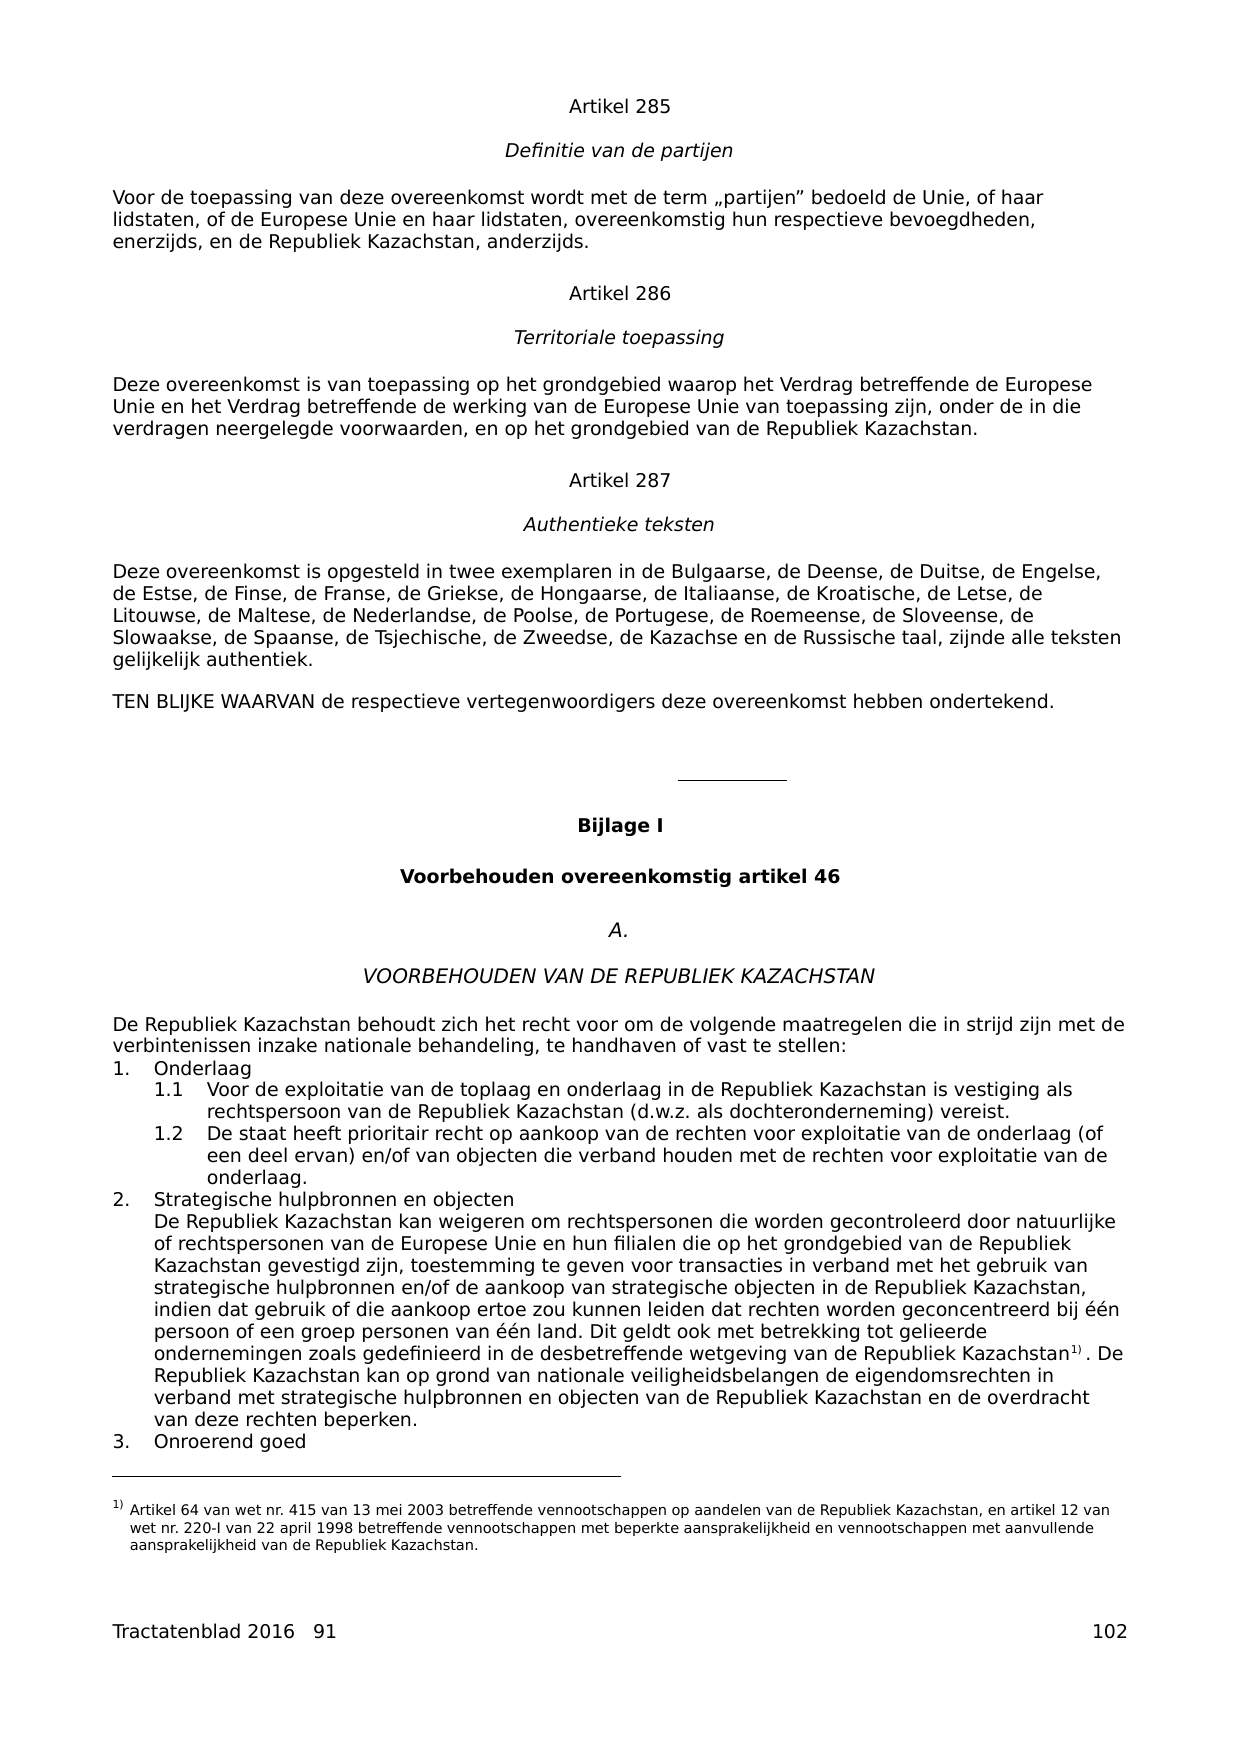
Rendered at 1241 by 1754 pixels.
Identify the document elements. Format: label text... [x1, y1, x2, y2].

subtitle Bijlage I [112, 814, 1128, 836]
text De Republiek Kazachstan behoudt zich het recht voor om de volgende maatregelen die in strijd zijn met de verbintenissen inzake nationale behandeling, te handhaven of vast te stellen: [112, 1013, 1128, 1057]
subtitle A. VOORBEHOUDEN VAN DE REPUBLIEK KAZACHSTAN [112, 918, 1128, 988]
text TEN BLIJKE WAARVAN de respectieve vertegenwoordigers deze overeenkomst hebben ondertekend. [112, 691, 1128, 712]
text 1.1 Voor de exploitatie van de toplaag en onderlaag in de Republiek Kazachstan is vestiging als rechtspersoon van de Republiek Kazachstan (d.w.z. als dochteronderneming) vereist. [153, 1079, 1128, 1123]
text 1. Onderlaag [112, 1057, 1128, 1079]
subtitle Artikel 286 Territoriale toepassing [112, 283, 1128, 349]
subtitle Voorbehouden overeenkomstig artikel 46 [112, 866, 1128, 888]
subtitle Artikel 285 Definitie van de partijen [112, 96, 1128, 162]
text 3. Onroerend goed [112, 1431, 1128, 1453]
text Deze overeenkomst is opgesteld in twee exemplaren in de Bulgaarse, de Deense, de Duitse, de Engelse, de Estse, de Finse, de Franse, de Griekse, de Hongaarse, de Italiaanse, de Kroatische, de Letse, de Litouwse, de Maltese, de Nederlandse, de Poolse, de Portugese, de Roemeense, de Sloveense, de Slowaakse, de Spaanse, de Tsjechische, de Zweedse, de Kazachse en de Russische taal, zijnde alle teksten gelijkelijk authentiek. [112, 561, 1128, 671]
text Artikel 64 van wet nr. 415 van 13 mei 2003 betreffende vennootschappen op aandelen van de Republiek Kazachstan, en artikel 12 van wet nr. 220-I van 22 april 1998 betreffende vennootschappen met beperkte aansprakelijkheid en vennootschappen met aanvullende aansprakelijkheid van de Republiek Kazachstan. [112, 1498, 1128, 1554]
subtitle Artikel 287 Authentieke teksten [112, 470, 1128, 536]
text De Republiek Kazachstan kan weigeren om rechtspersonen die worden gecontroleerd door natuurlijke of rechtspersonen van de Europese Unie en hun filialen die op het grondgebied van de Republiek Kazachstan gevestigd zijn, toestemming te geven voor transacties in verband met het gebruik van strategische hulpbronnen en/of de aankoop van strategische objecten in de Republiek Kazachstan, indien dat gebruik of die aankoop ertoe zou kunnen leiden dat rechten worden geconcentreerd bij één persoon of een groep personen van één land. Dit geldt ook met betrekking tot gelieerde ondernemingen zoals gedefinieerd in de desbetreffende wetgeving van de Republiek Kazachstan. De Republiek Kazachstan kan op grond van nationale veiligheidsbelangen de eigendomsrechten in verband met strategische hulpbronnen en objecten van de Republiek Kazachstan en de overdracht van deze rechten beperken. [153, 1211, 1128, 1431]
text Deze overeenkomst is van toepassing op het grondgebied waarop het Verdrag betreffende de Europese Unie en het Verdrag betreffende de werking van de Europese Unie van toepassing zijn, onder de in die verdragen neergelegde voorwaarden, en op het grondgebied van de Republiek Kazachstan. [112, 374, 1128, 440]
text Voor de toepassing van deze overeenkomst wordt met de term „partijen” bedoeld de Unie, of haar lidstaten, of de Europese Unie en haar lidstaten, overeenkomstig hun respectieve bevoegdheden, enerzijds, en de Republiek Kazachstan, anderzijds. [112, 187, 1128, 253]
text 1.2 De staat heeft prioritair recht op aankoop van de rechten voor exploitatie van de onderlaag (of een deel ervan) en/of van objecten die verband houden met de rechten voor exploitatie van de onderlaag. [153, 1123, 1128, 1189]
text 2. Strategische hulpbronnen en objecten [112, 1189, 1128, 1211]
